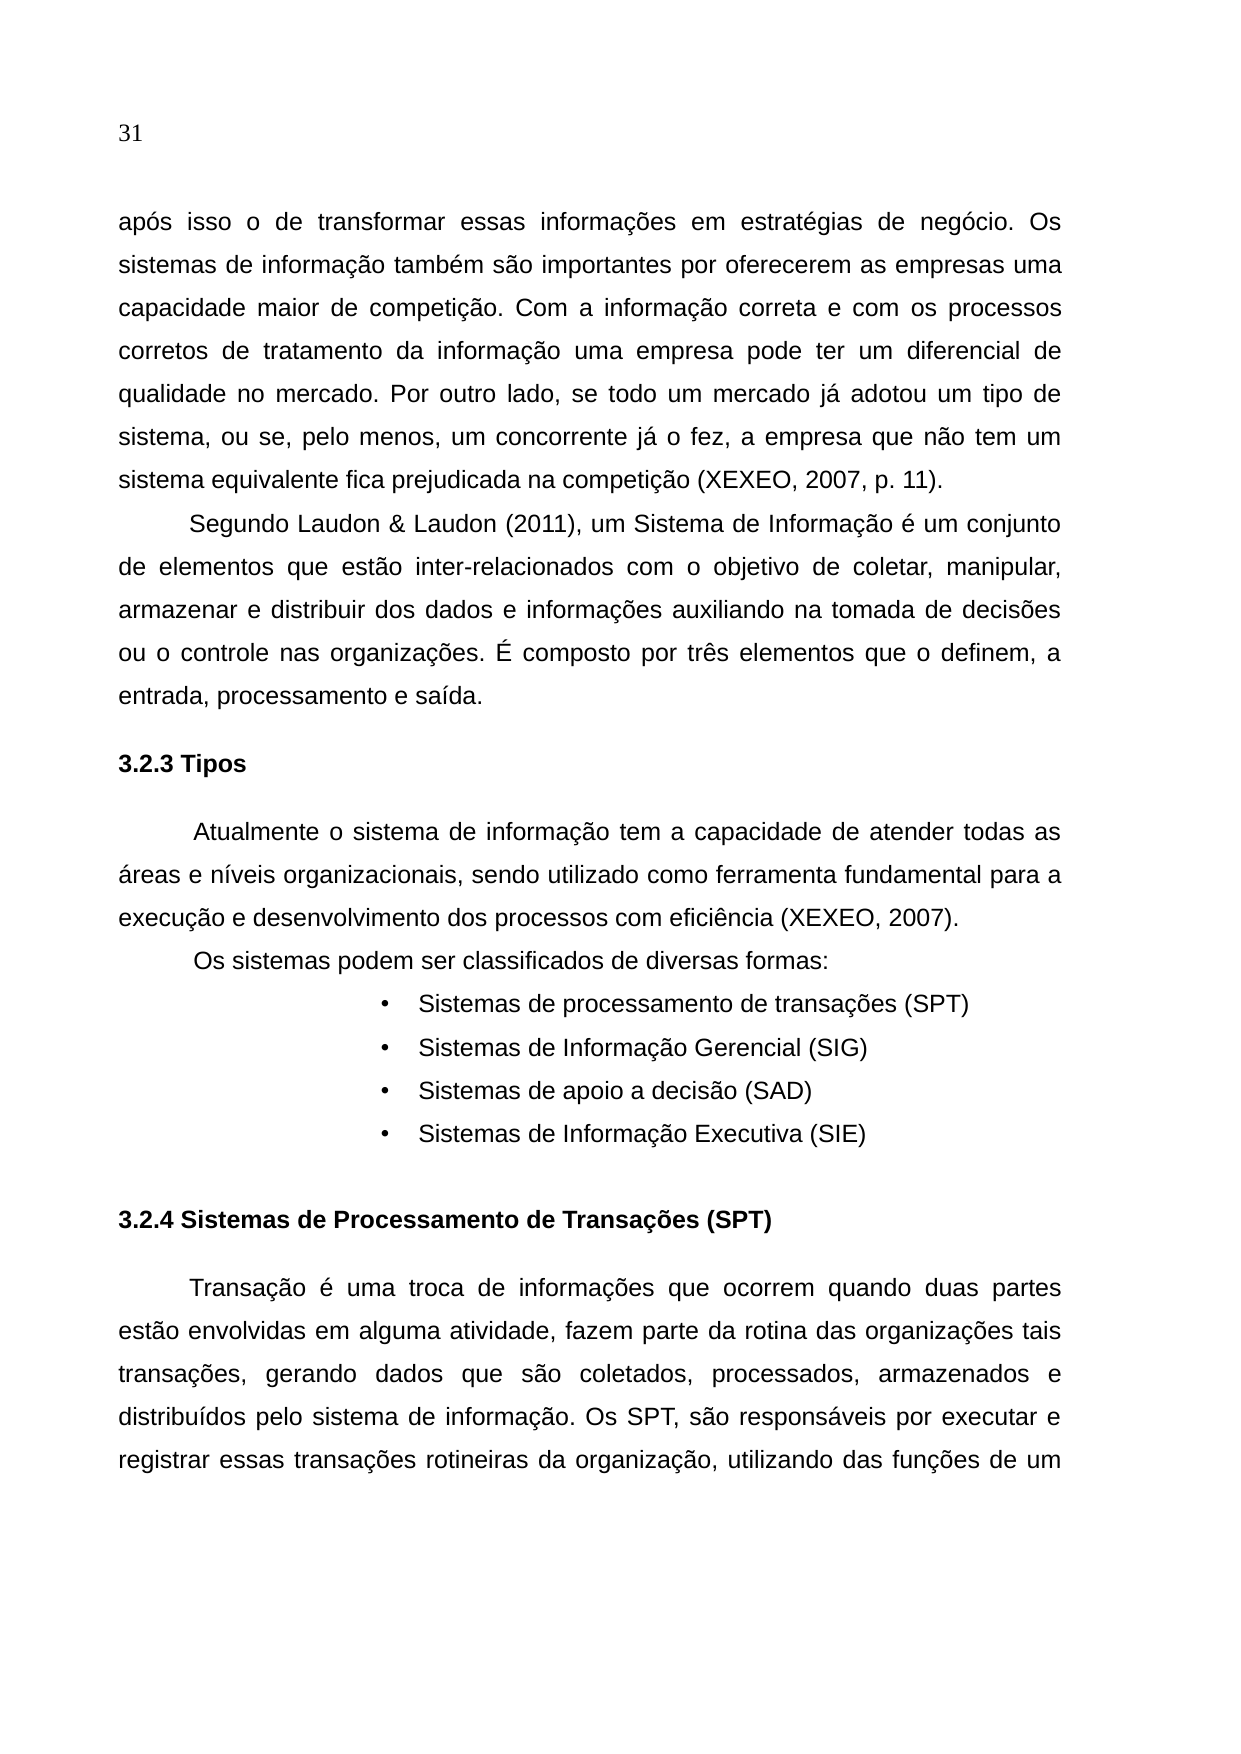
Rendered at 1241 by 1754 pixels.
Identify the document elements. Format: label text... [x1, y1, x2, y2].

text Os sistemas podem ser classificados de diversas formas: [118, 946, 1063, 975]
list Sistemas de Informação Gerencial (SIG) [381, 1033, 1063, 1061]
text Transação é uma troca de informações que ocorrem quando duas partes estão envolvidas em alguma atividade, fazem parte da rotina das organizações tais transações, gerando dados que são coletados, processados, armazenados e distribuídos pelo sistema de informação. Os SPT, são responsáveis por executar e registrar essas transações rotineiras da organização, utilizando das funções de um [118, 1273, 1063, 1474]
list Sistemas de Informação Executiva (SIE) [381, 1119, 1063, 1148]
subtitle 3.2.3 Tipos [118, 749, 1063, 778]
subtitle 3.2.4 Sistemas de Processamento de Transações (SPT) [118, 1205, 1063, 1234]
list Sistemas de processamento de transações (SPT) [381, 989, 1063, 1018]
text após isso o de transformar essas informações em estratégias de negócio. Os sistemas de informação também são importantes por oferecerem as empresas uma capacidade maior de competição. Com a informação correta e com os processos corretos de tratamento da informação uma empresa pode ter um diferencial de qualidade no mercado. Por outro lado, se todo um mercado já adotou um tipo de sistema, ou se, pelo menos, um concorrente já o fez, a empresa que não tem um sistema equivalente fica prejudicada na competição (XEXEO, 2007, p. 11). [118, 207, 1063, 494]
text Atualmente o sistema de informação tem a capacidade de atender todas as áreas e níveis organizacionais, sendo utilizado como ferramenta fundamental para a execução e desenvolvimento dos processos com eficiência (XEXEO, 2007). [118, 817, 1063, 932]
text Segundo Laudon & Laudon (2011), um Sistema de Informação é um conjunto de elementos que estão inter-relacionados com o objetivo de coletar, manipular, armazenar e distribuir dos dados e informações auxiliando na tomada de decisões ou o controle nas organizações. É composto por três elementos que o definem, a entrada, processamento e saída. [118, 508, 1063, 710]
list Sistemas de apoio a decisão (SAD) [381, 1076, 1063, 1105]
